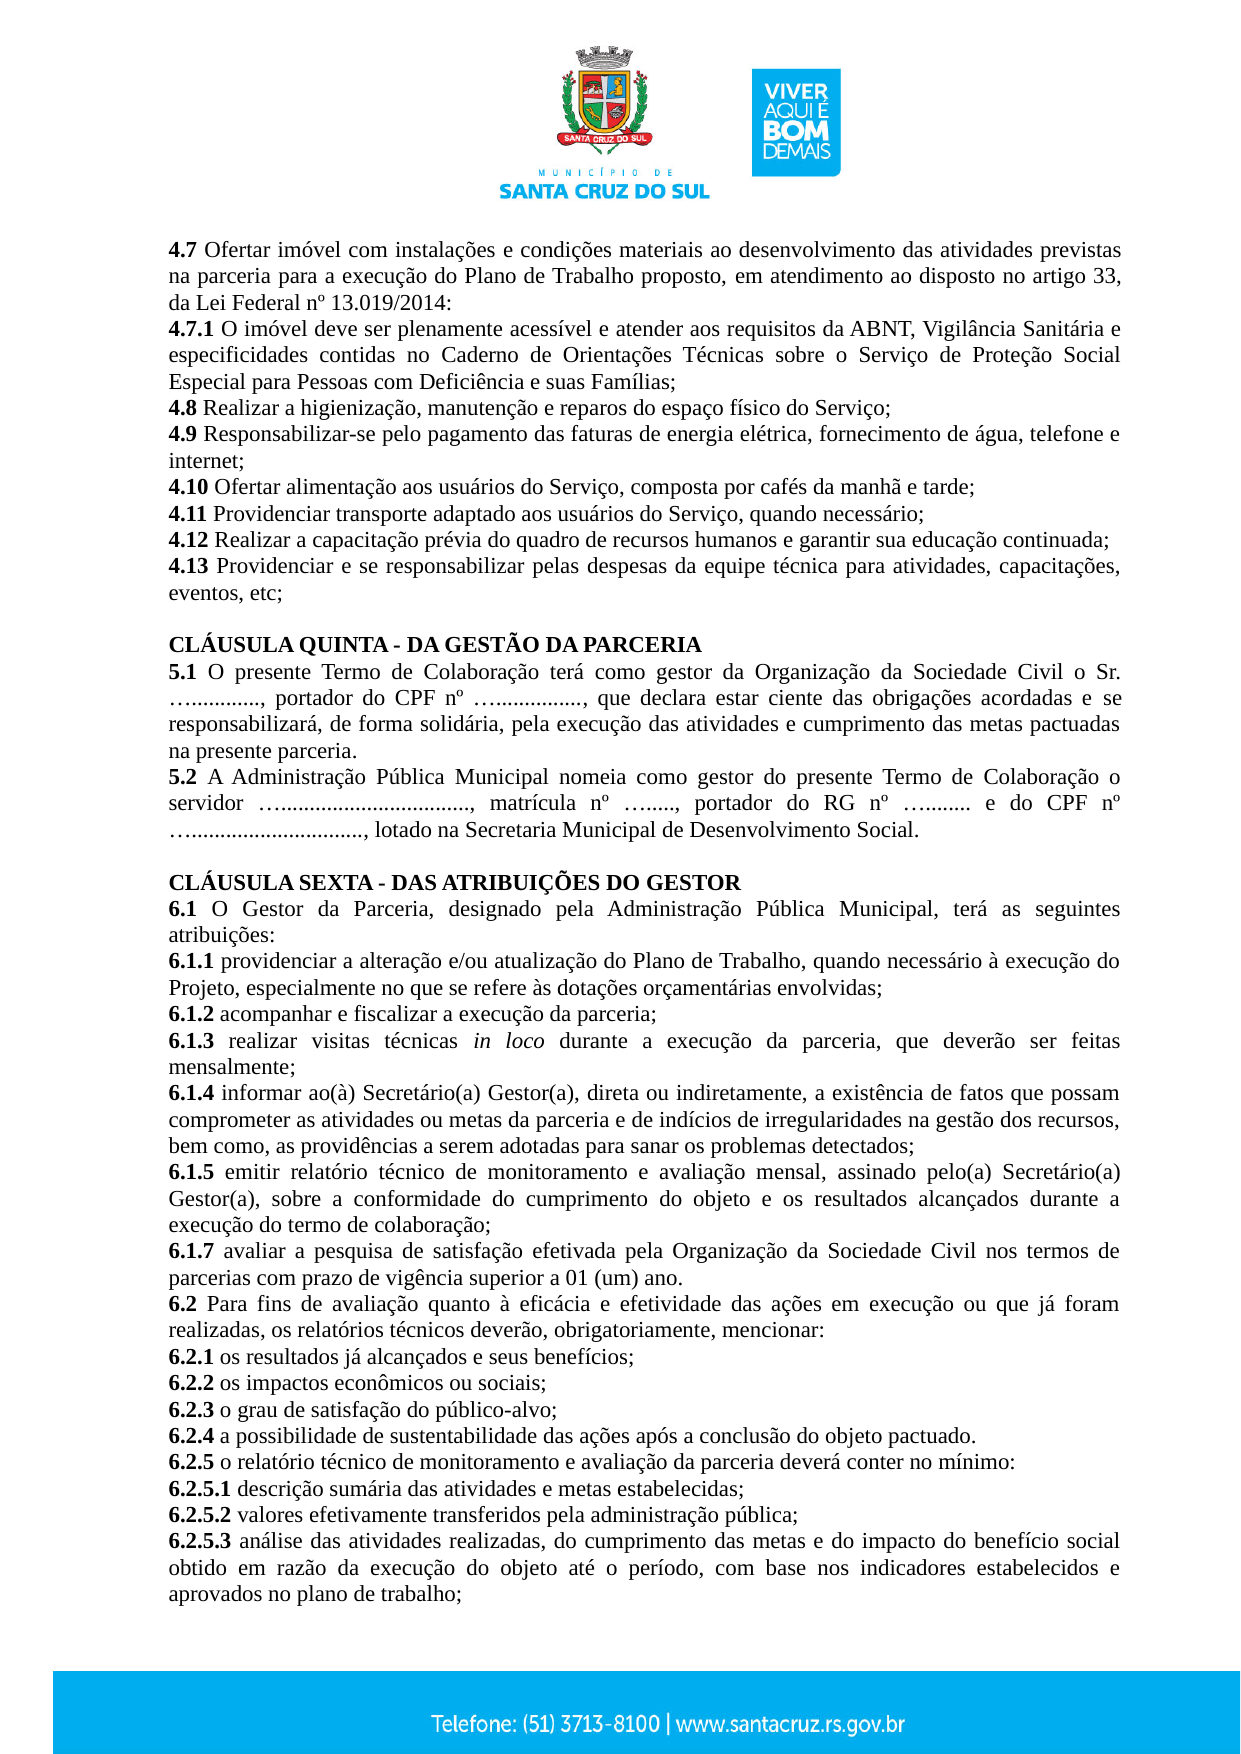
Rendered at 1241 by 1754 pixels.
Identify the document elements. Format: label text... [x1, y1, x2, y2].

picture [771, 1720, 781, 1731]
picture [541, 1716, 548, 1731]
text 6.2 Para fins de avaliação quanto à eficácia e efetividade das ações em execução ou que já foram realizadas, os relatórios técnicos deverão, obrigatoriamente, mencionar: [168, 1290, 1122, 1343]
text 6.1.1 providenciar a alteração e/ou atualização do Plano de Trabalho, quando necessário à execução do Projeto, especialmente no que se refere às dotações orçamentárias envolvidas; [168, 948, 1122, 1000]
picture [491, 1720, 499, 1731]
picture [792, 1720, 804, 1731]
text 6.2.4 a possibilidade de sustentabilidade das ações após a conclusão do objeto pactuado. [168, 1422, 1122, 1448]
text 4.13 Providenciar e se responsabilizar pelas despesas da equipe técnica para atividades, capacitações, eventos, etc; [168, 552, 1122, 605]
picture [811, 1726, 819, 1731]
picture [827, 1720, 831, 1731]
picture [627, 1716, 634, 1731]
text 6.2.5.1 descrição sumária das atividades e metas estabelecidas; [168, 1475, 1122, 1501]
text 4.12 Realizar a capacitação prévia do quadro de recursos humanos e garantir sua educação continuada; [168, 526, 1122, 552]
picture [432, 1716, 443, 1731]
text 6.2.3 o grau de satisfação do público-alvo; [168, 1396, 1122, 1422]
picture [584, 1716, 591, 1731]
text 4.8 Realizar a higienização, manutenção e reparos do espaço físico do Serviço; [168, 394, 1122, 421]
text 4.10 Ofertar alimentação aos usuários do Serviço, composta por cafés da manhã e tarde; [168, 473, 1122, 499]
text 6.1.2 acompanhar e fiscalizar a execução da parceria; [168, 1000, 1122, 1027]
text 6.2.5 o relatório técnico de monitoramento e avaliação da parceria deverá conter no mínimo: [168, 1448, 1122, 1475]
text 6.2.1 os resultados já alcançados e seus benefícios; [168, 1343, 1122, 1369]
text 6.1 O Gestor da Parceria, designado pela Administração Pública Municipal, terá as seguintes atribuições: [168, 895, 1122, 948]
text 6.1.7 avaliar a pesquisa de satisfação efetivada pela Organização da Sociedade Civil nos termos de parcerias com prazo de vigência superior a 01 (um) ano. [168, 1237, 1122, 1290]
text CLÁUSULA QUINTA - DA GESTÃO DA PARCERIA [168, 631, 1122, 658]
text 4.9 Responsabilizar-se pelo pagamento das faturas de energia elétrica, fornecimento de água, telefone e internet; [168, 421, 1122, 473]
text 6.1.4 informar ao(à) Secretário(a) Gestor(a), direta ou indiretamente, a existência de fatos que possam comprometer as atividades ou metas da parceria e de indícios de irregularidades na gestão dos recursos, bem como, as providências a serem adotadas para sanar os problemas detectados; [168, 1079, 1122, 1158]
picture [763, 1717, 767, 1729]
picture [471, 1716, 475, 1731]
text 6.1.5 emitir relatório técnico de monitoramento e avaliação mensal, assinado pelo(a) Secretário(a) Gestor(a), sobre a conformidade do cumprimento do objeto e os resultados alcançados durante a execução do termo de colaboração; [168, 1158, 1122, 1237]
text CLÁUSULA SEXTA - DAS ATRIBUIÇÕES DO GESTOR [168, 868, 1122, 895]
picture [492, 39, 850, 205]
text 6.2.2 os impactos econômicos ou sociais; [168, 1369, 1122, 1396]
picture [637, 1715, 645, 1731]
text 6.2.5.3 análise das atividades realizadas, do cumprimento das metas e do impacto do benefício social obtido em razão da execução do objeto até o período, com base nos indicadores estabelecidos e aprovados no plano de trabalho; [168, 1527, 1122, 1606]
picture [900, 1720, 904, 1731]
picture [594, 1725, 602, 1732]
picture [849, 1720, 856, 1733]
picture [530, 1724, 538, 1731]
picture [650, 1718, 659, 1731]
picture [752, 1720, 760, 1731]
text 6.1.3 realizar visitas técnicas in loco durante a execução da parceria, que deverão ser feitas mensalmente; [168, 1027, 1122, 1079]
text 4.7.1 O imóvel deve ser plenamente acessível e atender aos requisitos da ABNT, Vigilância Sanitária e especificidades contidas no Caderno de Orientações Técnicas sobre o Serviço de Proteção Social Especial para Pessoas com Deficiência e suas Famílias; [168, 315, 1122, 394]
picture [615, 1724, 623, 1732]
text 5.1 O presente Termo de Colaboração terá como gestor da Organização da Sociedade Civil o Sr. …............, portador do CPF nº …..............., que declara estar ciente das obrigações acordadas e se responsabilizará, de forma solidária, pela execução das atividades e cumprimento das metas pactuadas na presente parceria. [168, 658, 1122, 763]
text 4.7 Ofertar imóvel com instalações e condições materiais ao desenvolvimento das atividades previstas na parceria para a execução do Plano de Trabalho proposto, em atendimento ao disposto no artigo 33, da Lei Federal nº 13.019/2014: [168, 236, 1122, 315]
picture [562, 1725, 570, 1731]
text 6.2.5.2 valores efetivamente transferidos pela administração pública; [168, 1501, 1122, 1527]
text 5.2 A Administração Pública Municipal nomeia como gestor do presente Termo de Colaboração o servidor …................................., matrícula nº …....., portador do RG nº …........ e do CPF nº ….............................., lotado na Secretaria Municipal de Desenvolvimento Social. [168, 763, 1122, 842]
text 4.11 Providenciar transporte adaptado aos usuários do Serviço, quando necessário; [168, 499, 1122, 526]
